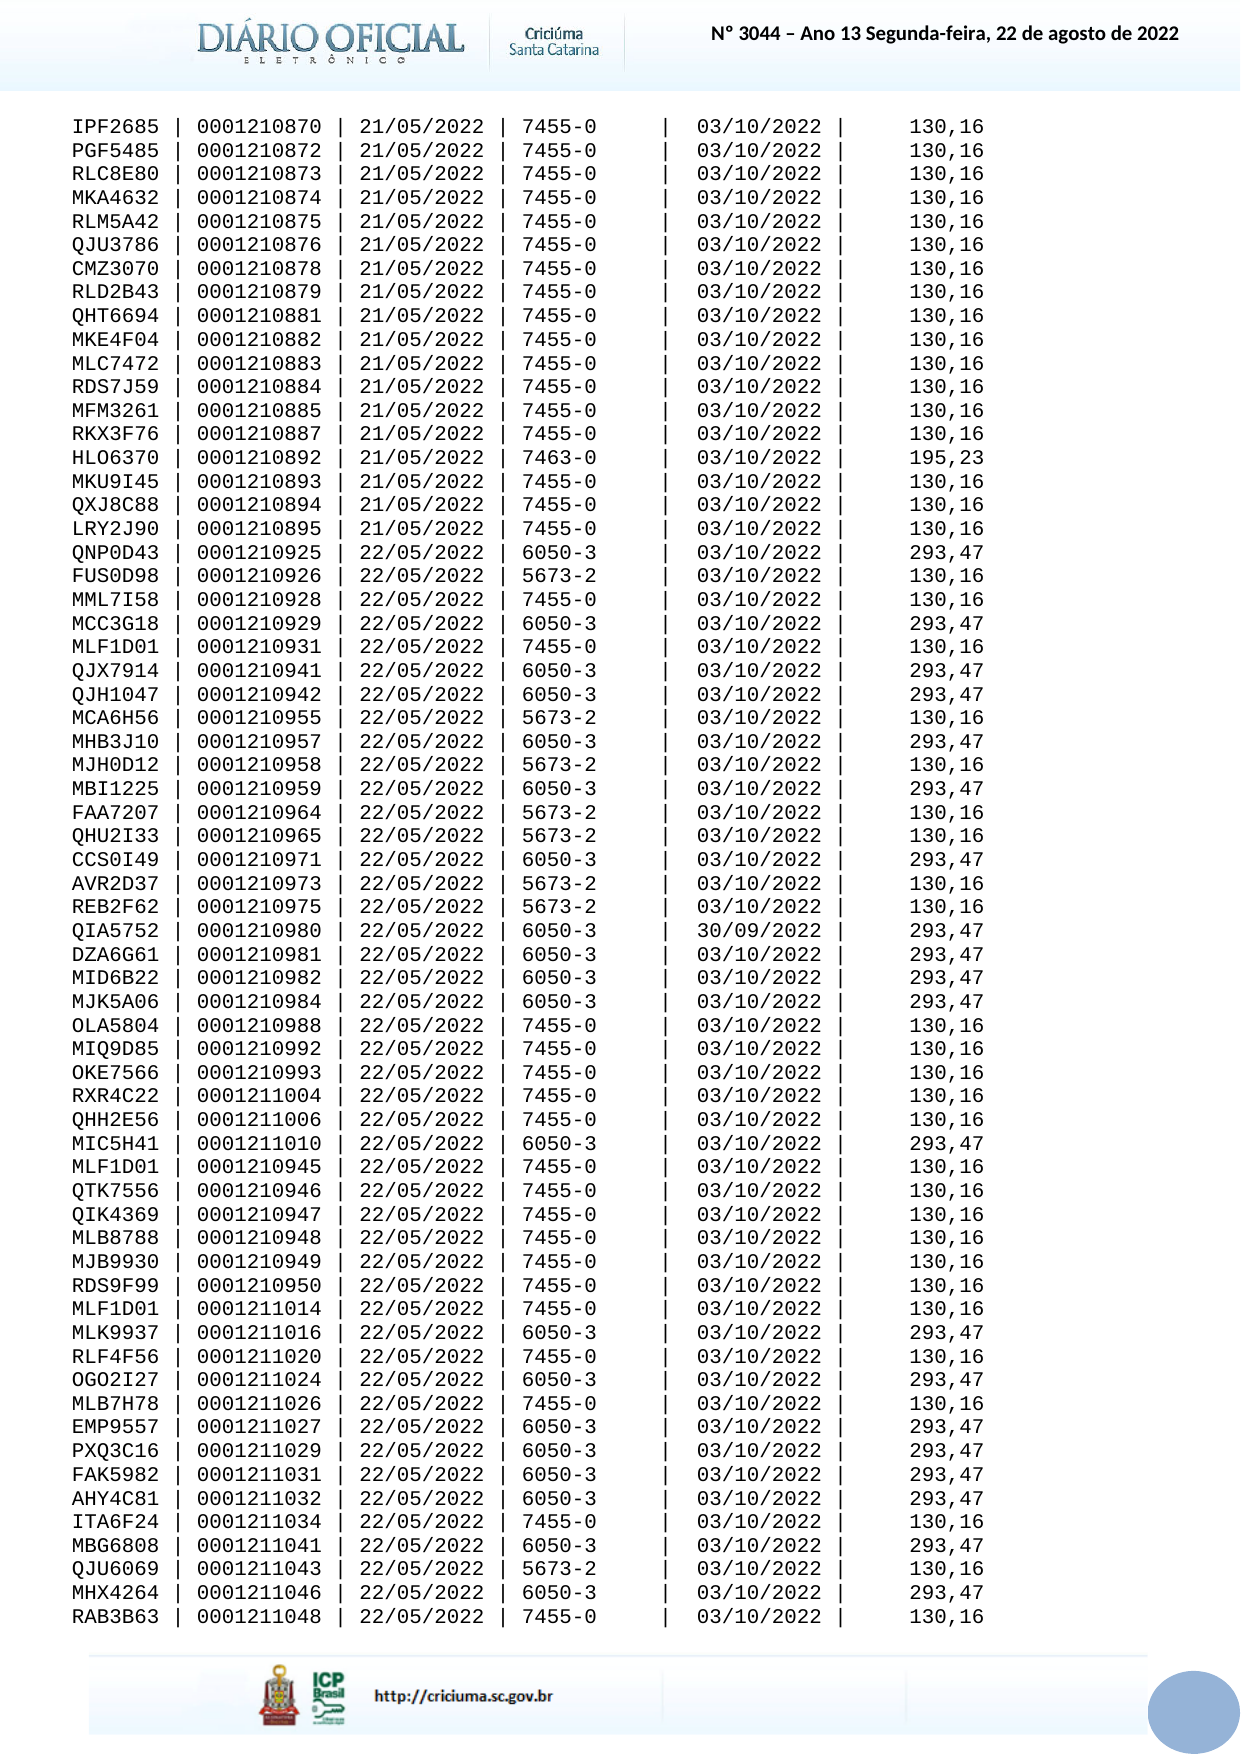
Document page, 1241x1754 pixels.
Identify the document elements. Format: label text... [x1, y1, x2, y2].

text RLM5A42 | 0001210875 | 21/05/2022 | 7455-0 | 03/10/2022 | 130,16 [59, 211, 1181, 234]
text OGO2I27 | 0001211024 | 22/05/2022 | 6050-3 | 03/10/2022 | 293,47 [59, 1369, 1181, 1393]
text QJU3786 | 0001210876 | 21/05/2022 | 7455-0 | 03/10/2022 | 130,16 [59, 234, 1181, 258]
text MBI1225 | 0001210959 | 22/05/2022 | 6050-3 | 03/10/2022 | 293,47 [59, 778, 1181, 802]
text HLO6370 | 0001210892 | 21/05/2022 | 7463-0 | 03/10/2022 | 195,23 [59, 447, 1181, 471]
text MJK5A06 | 0001210984 | 22/05/2022 | 6050-3 | 03/10/2022 | 293,47 [59, 991, 1181, 1014]
text FUS0D98 | 0001210926 | 22/05/2022 | 5673-2 | 03/10/2022 | 130,16 [59, 565, 1181, 589]
text QXJ8C88 | 0001210894 | 21/05/2022 | 7455-0 | 03/10/2022 | 130,16 [59, 494, 1181, 518]
text RKX3F76 | 0001210887 | 21/05/2022 | 7455-0 | 03/10/2022 | 130,16 [59, 423, 1181, 447]
text RDS7J59 | 0001210884 | 21/05/2022 | 7455-0 | 03/10/2022 | 130,16 [59, 376, 1181, 400]
text RLC8E80 | 0001210873 | 21/05/2022 | 7455-0 | 03/10/2022 | 130,16 [59, 163, 1181, 187]
text MCC3G18 | 0001210929 | 22/05/2022 | 6050-3 | 03/10/2022 | 293,47 [59, 613, 1181, 636]
text CMZ3070 | 0001210878 | 21/05/2022 | 7455-0 | 03/10/2022 | 130,16 [59, 258, 1181, 282]
text MLB7H78 | 0001211026 | 22/05/2022 | 7455-0 | 03/10/2022 | 130,16 [59, 1393, 1181, 1417]
text ITA6F24 | 0001211034 | 22/05/2022 | 7455-0 | 03/10/2022 | 130,16 [59, 1511, 1181, 1535]
text MLC7472 | 0001210883 | 21/05/2022 | 7455-0 | 03/10/2022 | 130,16 [59, 352, 1181, 376]
text QTK7556 | 0001210946 | 22/05/2022 | 7455-0 | 03/10/2022 | 130,16 [59, 1180, 1181, 1204]
text RLD2B43 | 0001210879 | 21/05/2022 | 7455-0 | 03/10/2022 | 130,16 [59, 282, 1181, 305]
text RXR4C22 | 0001211004 | 22/05/2022 | 7455-0 | 03/10/2022 | 130,16 [59, 1086, 1181, 1109]
text QIA5752 | 0001210980 | 22/05/2022 | 6050-3 | 30/09/2022 | 293,47 [59, 920, 1181, 944]
text LRY2J90 | 0001210895 | 21/05/2022 | 7455-0 | 03/10/2022 | 130,16 [59, 518, 1181, 542]
text MFM3261 | 0001210885 | 21/05/2022 | 7455-0 | 03/10/2022 | 130,16 [59, 400, 1181, 423]
text OKE7566 | 0001210993 | 22/05/2022 | 7455-0 | 03/10/2022 | 130,16 [59, 1062, 1181, 1086]
text MKE4F04 | 0001210882 | 21/05/2022 | 7455-0 | 03/10/2022 | 130,16 [59, 329, 1181, 352]
text PGF5485 | 0001210872 | 21/05/2022 | 7455-0 | 03/10/2022 | 130,16 [59, 140, 1181, 163]
text MLK9937 | 0001211016 | 22/05/2022 | 6050-3 | 03/10/2022 | 293,47 [59, 1322, 1181, 1346]
text MLB8788 | 0001210948 | 22/05/2022 | 7455-0 | 03/10/2022 | 130,16 [59, 1227, 1181, 1251]
text MHX4264 | 0001211046 | 22/05/2022 | 6050-3 | 03/10/2022 | 293,47 [59, 1582, 1181, 1606]
text QJX7914 | 0001210941 | 22/05/2022 | 6050-3 | 03/10/2022 | 293,47 [59, 660, 1181, 683]
text EMP9557 | 0001211027 | 22/05/2022 | 6050-3 | 03/10/2022 | 293,47 [59, 1417, 1181, 1440]
text RAB3B63 | 0001211048 | 22/05/2022 | 7455-0 | 03/10/2022 | 130,16 [59, 1606, 1181, 1629]
text MHB3J10 | 0001210957 | 22/05/2022 | 6050-3 | 03/10/2022 | 293,47 [59, 731, 1181, 754]
text QJU6069 | 0001211043 | 22/05/2022 | 5673-2 | 03/10/2022 | 130,16 [59, 1558, 1181, 1582]
text MKA4632 | 0001210874 | 21/05/2022 | 7455-0 | 03/10/2022 | 130,16 [59, 187, 1181, 211]
text MIQ9D85 | 0001210992 | 22/05/2022 | 7455-0 | 03/10/2022 | 130,16 [59, 1038, 1181, 1062]
text AHY4C81 | 0001211032 | 22/05/2022 | 6050-3 | 03/10/2022 | 293,47 [59, 1487, 1181, 1511]
text MBG6808 | 0001211041 | 22/05/2022 | 6050-3 | 03/10/2022 | 293,47 [59, 1535, 1181, 1558]
text QHU2I33 | 0001210965 | 22/05/2022 | 5673-2 | 03/10/2022 | 130,16 [59, 825, 1181, 849]
text REB2F62 | 0001210975 | 22/05/2022 | 5673-2 | 03/10/2022 | 130,16 [59, 896, 1181, 920]
text RDS9F99 | 0001210950 | 22/05/2022 | 7455-0 | 03/10/2022 | 130,16 [59, 1275, 1181, 1298]
text QJH1047 | 0001210942 | 22/05/2022 | 6050-3 | 03/10/2022 | 293,47 [59, 683, 1181, 707]
text IPF2685 | 0001210870 | 21/05/2022 | 7455-0 | 03/10/2022 | 130,16 [59, 116, 1181, 140]
text MIC5H41 | 0001211010 | 22/05/2022 | 6050-3 | 03/10/2022 | 293,47 [59, 1133, 1181, 1156]
text FAK5982 | 0001211031 | 22/05/2022 | 6050-3 | 03/10/2022 | 293,47 [59, 1464, 1181, 1487]
text MLF1D01 | 0001210931 | 22/05/2022 | 7455-0 | 03/10/2022 | 130,16 [59, 636, 1181, 660]
text MML7I58 | 0001210928 | 22/05/2022 | 7455-0 | 03/10/2022 | 130,16 [59, 589, 1181, 613]
text RLF4F56 | 0001211020 | 22/05/2022 | 7455-0 | 03/10/2022 | 130,16 [59, 1346, 1181, 1369]
text MID6B22 | 0001210982 | 22/05/2022 | 6050-3 | 03/10/2022 | 293,47 [59, 967, 1181, 991]
text QIK4369 | 0001210947 | 22/05/2022 | 7455-0 | 03/10/2022 | 130,16 [59, 1204, 1181, 1227]
text MLF1D01 | 0001211014 | 22/05/2022 | 7455-0 | 03/10/2022 | 130,16 [59, 1298, 1181, 1322]
text QNP0D43 | 0001210925 | 22/05/2022 | 6050-3 | 03/10/2022 | 293,47 [59, 542, 1181, 565]
text MJH0D12 | 0001210958 | 22/05/2022 | 5673-2 | 03/10/2022 | 130,16 [59, 754, 1181, 778]
text MLF1D01 | 0001210945 | 22/05/2022 | 7455-0 | 03/10/2022 | 130,16 [59, 1156, 1181, 1180]
text OLA5804 | 0001210988 | 22/05/2022 | 7455-0 | 03/10/2022 | 130,16 [59, 1014, 1181, 1038]
text AVR2D37 | 0001210973 | 22/05/2022 | 5673-2 | 03/10/2022 | 130,16 [59, 873, 1181, 896]
text MKU9I45 | 0001210893 | 21/05/2022 | 7455-0 | 03/10/2022 | 130,16 [59, 471, 1181, 494]
text DZA6G61 | 0001210981 | 22/05/2022 | 6050-3 | 03/10/2022 | 293,47 [59, 944, 1181, 967]
text QHH2E56 | 0001211006 | 22/05/2022 | 7455-0 | 03/10/2022 | 130,16 [59, 1109, 1181, 1133]
text CCS0I49 | 0001210971 | 22/05/2022 | 6050-3 | 03/10/2022 | 293,47 [59, 849, 1181, 873]
text FAA7207 | 0001210964 | 22/05/2022 | 5673-2 | 03/10/2022 | 130,16 [59, 802, 1181, 825]
text PXQ3C16 | 0001211029 | 22/05/2022 | 6050-3 | 03/10/2022 | 293,47 [59, 1440, 1181, 1464]
text MCA6H56 | 0001210955 | 22/05/2022 | 5673-2 | 03/10/2022 | 130,16 [59, 707, 1181, 731]
text MJB9930 | 0001210949 | 22/05/2022 | 7455-0 | 03/10/2022 | 130,16 [59, 1251, 1181, 1275]
text QHT6694 | 0001210881 | 21/05/2022 | 7455-0 | 03/10/2022 | 130,16 [59, 305, 1181, 329]
